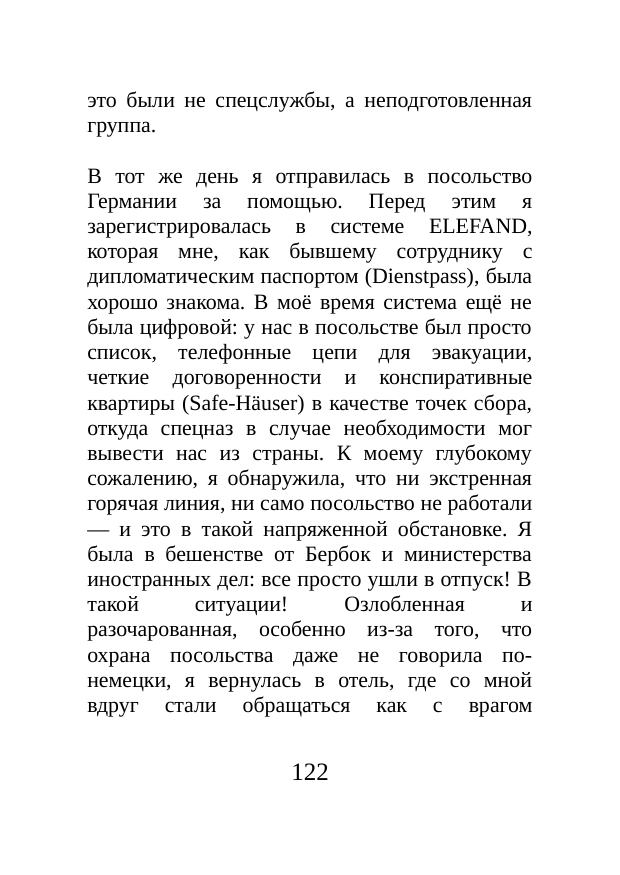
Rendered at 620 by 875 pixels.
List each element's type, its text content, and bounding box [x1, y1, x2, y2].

text это были не спецслужбы, а неподготовленная группа. [87, 87, 532, 137]
text В тот же день я отправилась в посольство Германии за помощью. Перед этим я зарегистрировалась в системе ELEFAND, которая мне, как бывшему сотруднику с дипломатическим паспортом (Dienstpass), была хорошо знакома. В моё время система ещё не была цифровой: у нас в посольстве был просто список, телефонные цепи для эвакуации, четкие договоренности и конспиративные квартиры (Safe-Häuser) в качестве точек сбора, откуда спецназ в случае необходимости мог вывести нас из страны. К моему глубокому сожалению, я обнаружила, что ни экстренная горячая линия, ни само посольство не работали — и это в такой напряженной обстановке. Я была в бешенстве от Бербок и министерства иностранных дел: все просто ушли в отпуск! В такой ситуации! Озлобленная и разочарованная, особенно из-за того, что охрана посольства даже не говорила по-немецки, я вернулась в отель, где со мной вдруг стали обращаться как с врагом [87, 163, 532, 717]
